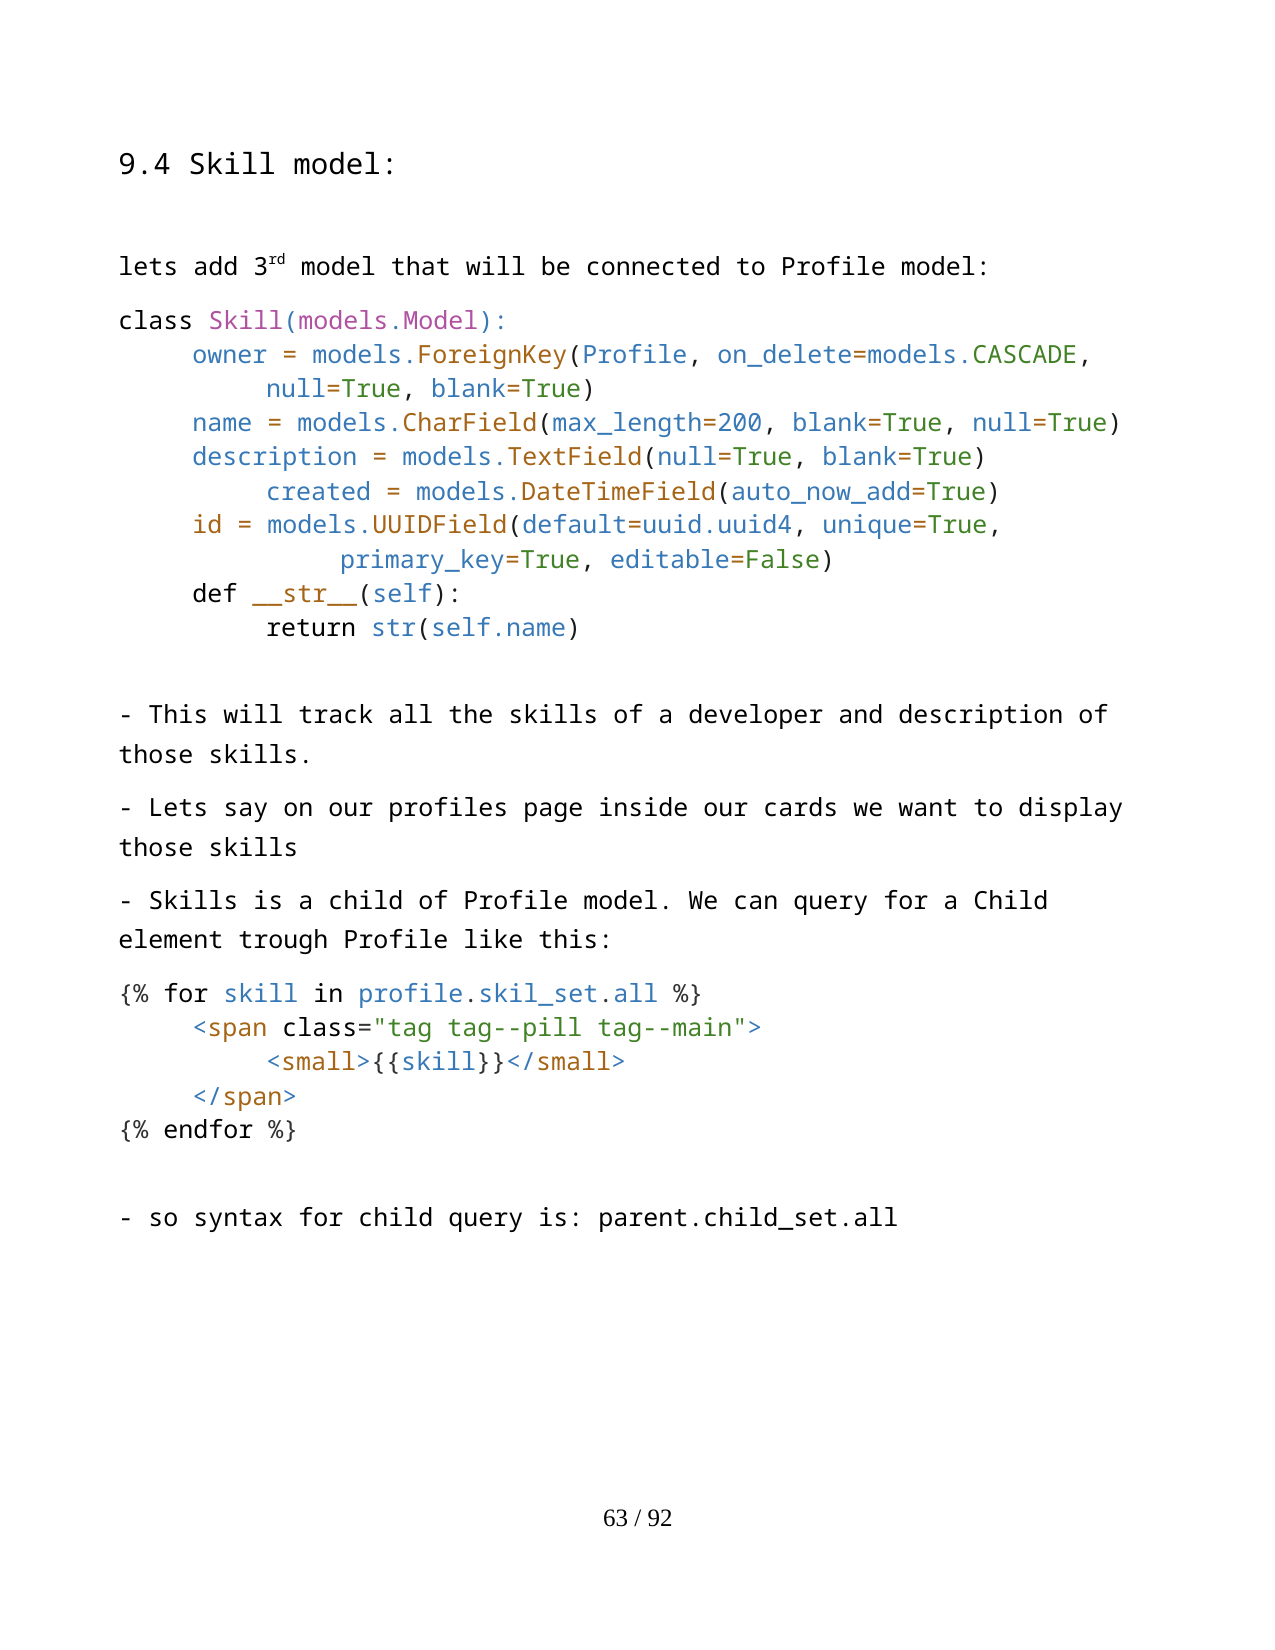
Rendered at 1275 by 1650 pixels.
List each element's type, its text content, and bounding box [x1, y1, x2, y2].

text <span class="tag tag--pill tag--main"> [118, 1010, 1157, 1044]
text {% endfor %} [118, 1112, 1157, 1146]
text </span> [118, 1078, 1157, 1112]
text owner = models.ForeignKey(Profile, on_delete=models.CASCADE, null=True, blank=True) [118, 337, 1157, 405]
text created = models.DateTimeField(auto_now_add=True) [118, 473, 1157, 507]
text <small>{{skill}}</small> [118, 1044, 1157, 1078]
text - This will track all the skills of a developer and description of those skills. [118, 697, 1157, 770]
text name = models.CharField(max_length=200, blank=True, null=True) [118, 405, 1157, 439]
text id = models.UUIDField(default=uuid.uuid4, unique=True, primary_key=True, editable=False) [118, 507, 1157, 575]
text lets add 3rd model that will be connected to Profile model: [118, 249, 1157, 283]
text description = models.TextField(null=True, blank=True) [118, 439, 1157, 473]
text - Lets say on our profiles page inside our cards we want to display those skills [118, 790, 1157, 863]
subtitle 9.4 Skill model: [118, 143, 1157, 183]
text - Skills is a child of Profile model. We can query for a Child element trough Profile like this: [118, 883, 1157, 956]
text def __str__(self): [118, 575, 1157, 609]
text return str(self.name) [118, 609, 1157, 643]
text - so syntax for child query is: parent.child_set.all [118, 1200, 1157, 1234]
text class Skill(models.Model): [118, 303, 1157, 337]
text {% for skill in profile.skil_set.all %} [118, 976, 1157, 1010]
